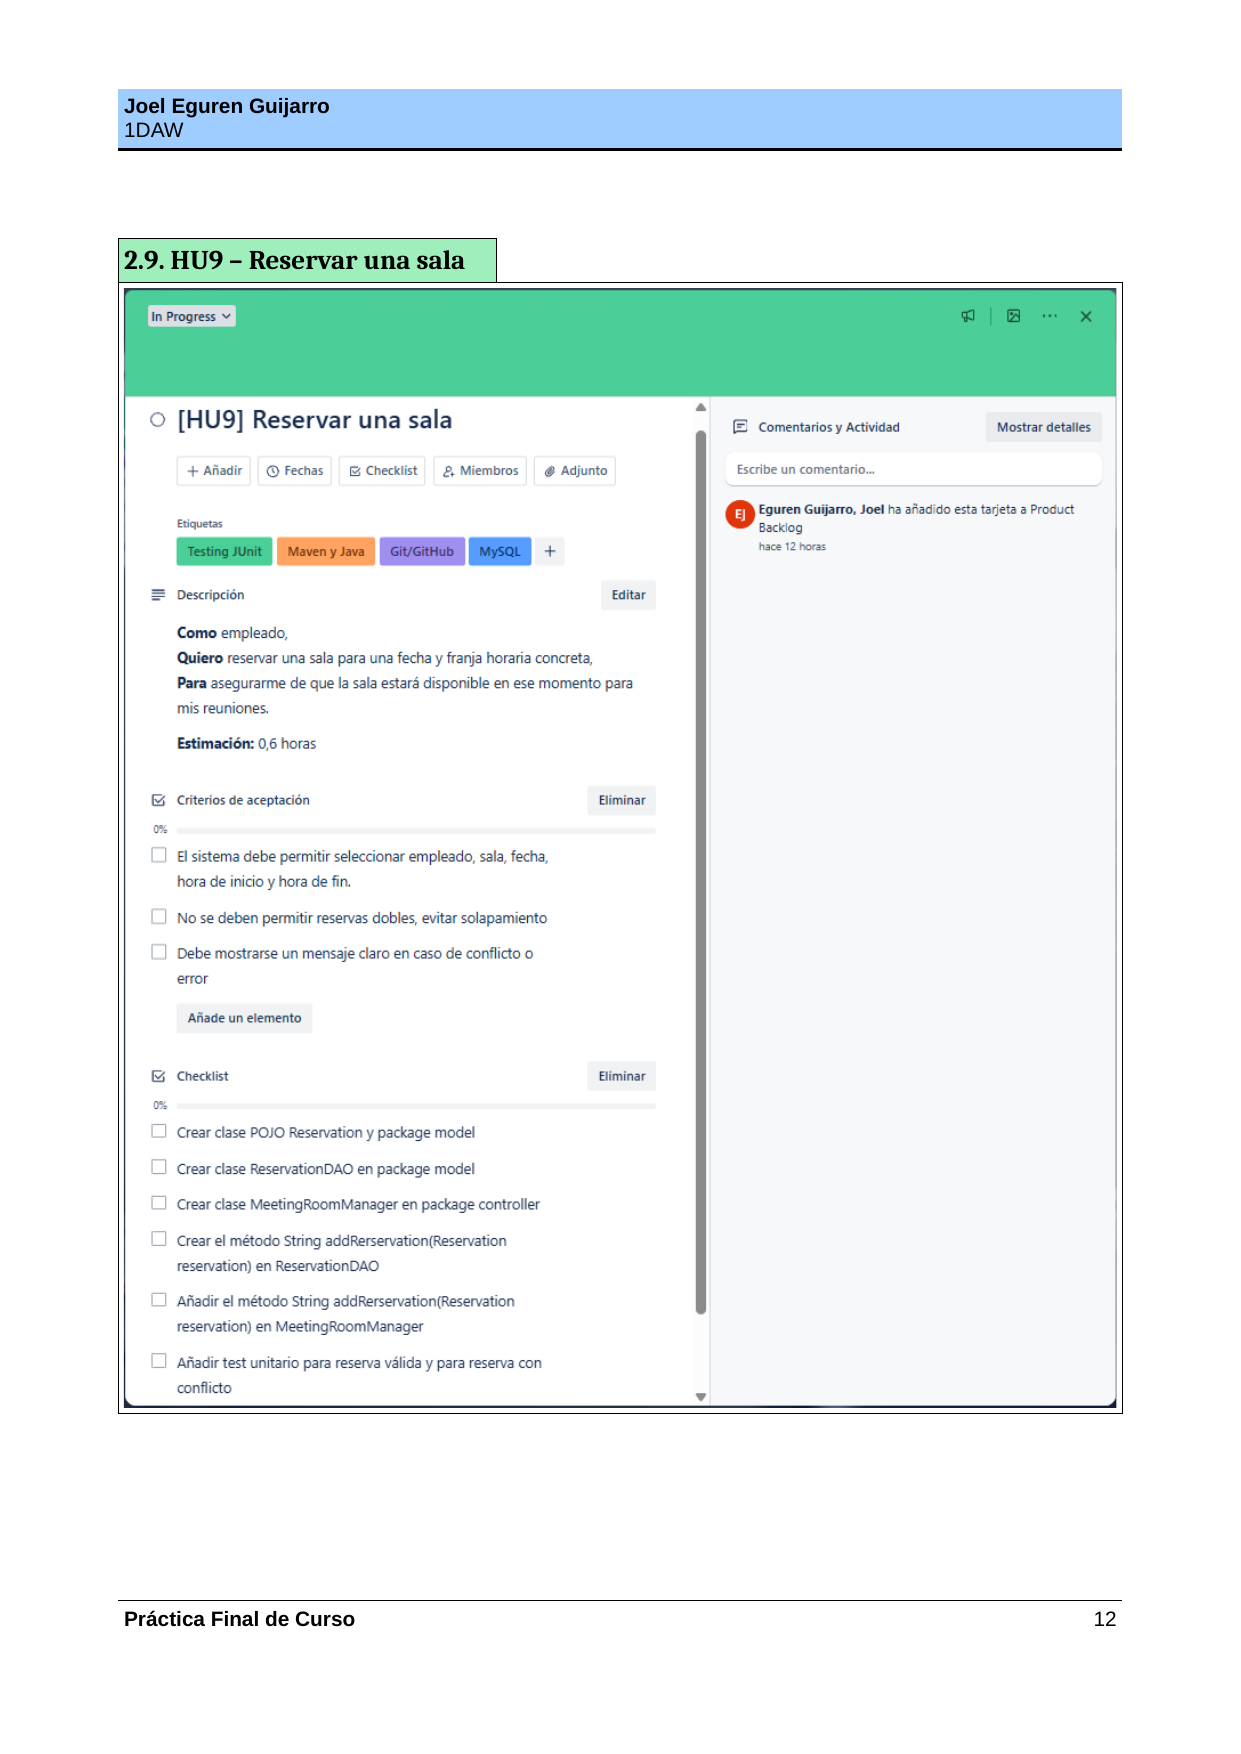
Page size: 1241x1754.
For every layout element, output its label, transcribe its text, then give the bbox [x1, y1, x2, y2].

picture [123, 288, 1117, 1408]
table_header 2.9. HU9 – Reservar una sala [119, 239, 496, 282]
table_cell [119, 283, 1122, 1413]
table_header [497, 238, 1122, 282]
